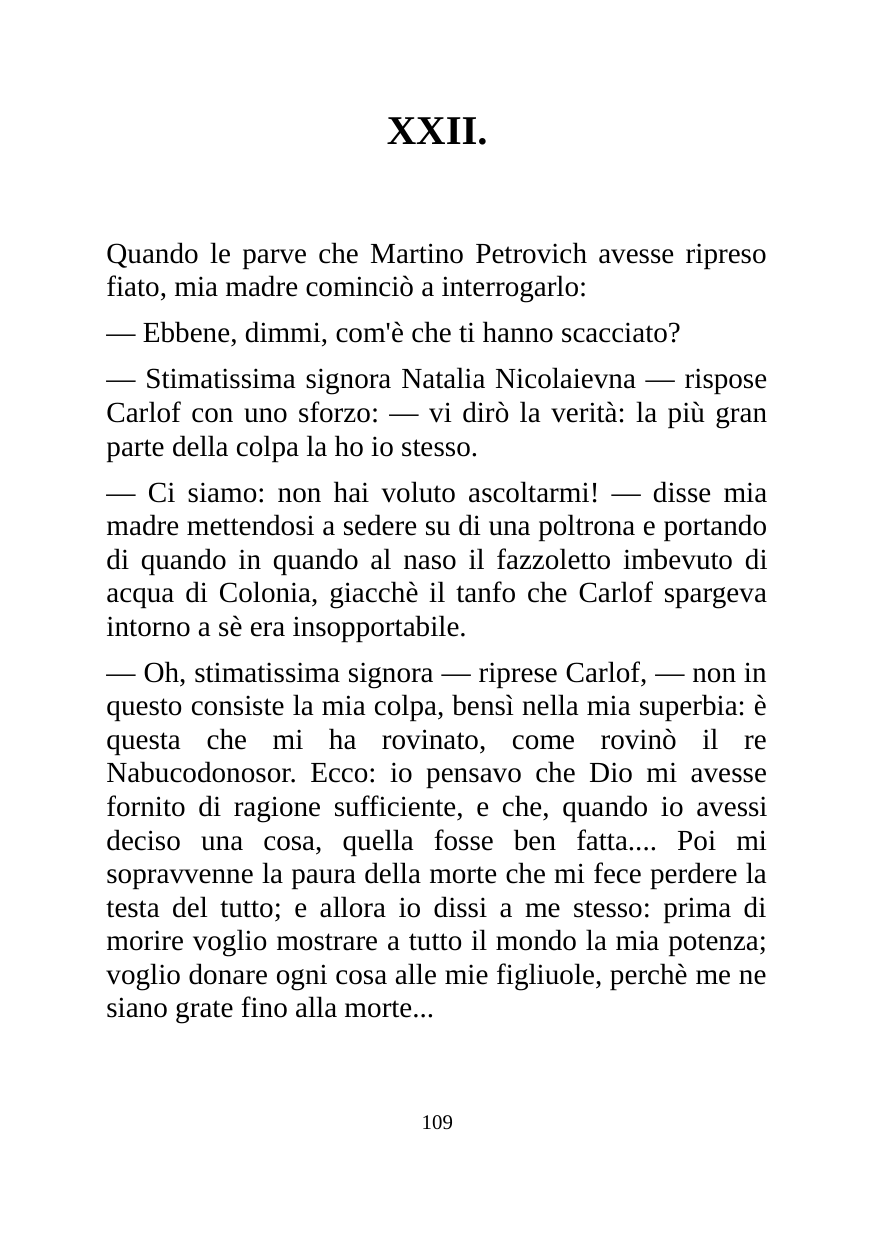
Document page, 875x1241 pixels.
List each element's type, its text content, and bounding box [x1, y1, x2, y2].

text — Stimatissima signora Natalia Nicolaievna — rispose Carlof con uno sforzo: — vi dirò la verità: la più gran parte della colpa la ho io stesso. [106, 362, 768, 462]
text — Ci siamo: non hai voluto ascoltarmi! — disse mia madre mettendosi a sedere su di una poltrona e portando di quando in quando al naso il fazzoletto imbevuto di acqua di Colonia, giacchè il tanfo che Carlof spargeva intorno a sè era insopportabile. [106, 475, 768, 642]
text Quando le parve che Martino Petrovich avesse ripreso fiato, mia madre cominciò a interrogarlo: [106, 236, 768, 303]
subtitle XXII. [106, 106, 768, 153]
text — Oh, stimatissima signora — riprese Carlof, — non in questo consiste la mia colpa, bensì nella mia superbia: è questa che mi ha rovinato, come rovinò il re Nabucodonosor. Ecco: io pensavo che Dio mi avesse fornito di ragione sufficiente, e che, quando io avessi deciso una cosa, quella fosse ben fatta.... Poi mi sopravvenne la paura della morte che mi fece perdere la testa del tutto; e allora io dissi a me stesso: prima di morire voglio mostrare a tutto il mondo la mia potenza; voglio donare ogni cosa alle mie figliuole, perchè me ne siano grate fino alla morte... [106, 655, 768, 1024]
text — Ebbene, dimmi, com'è che ti hanno scacciato? [106, 316, 768, 349]
